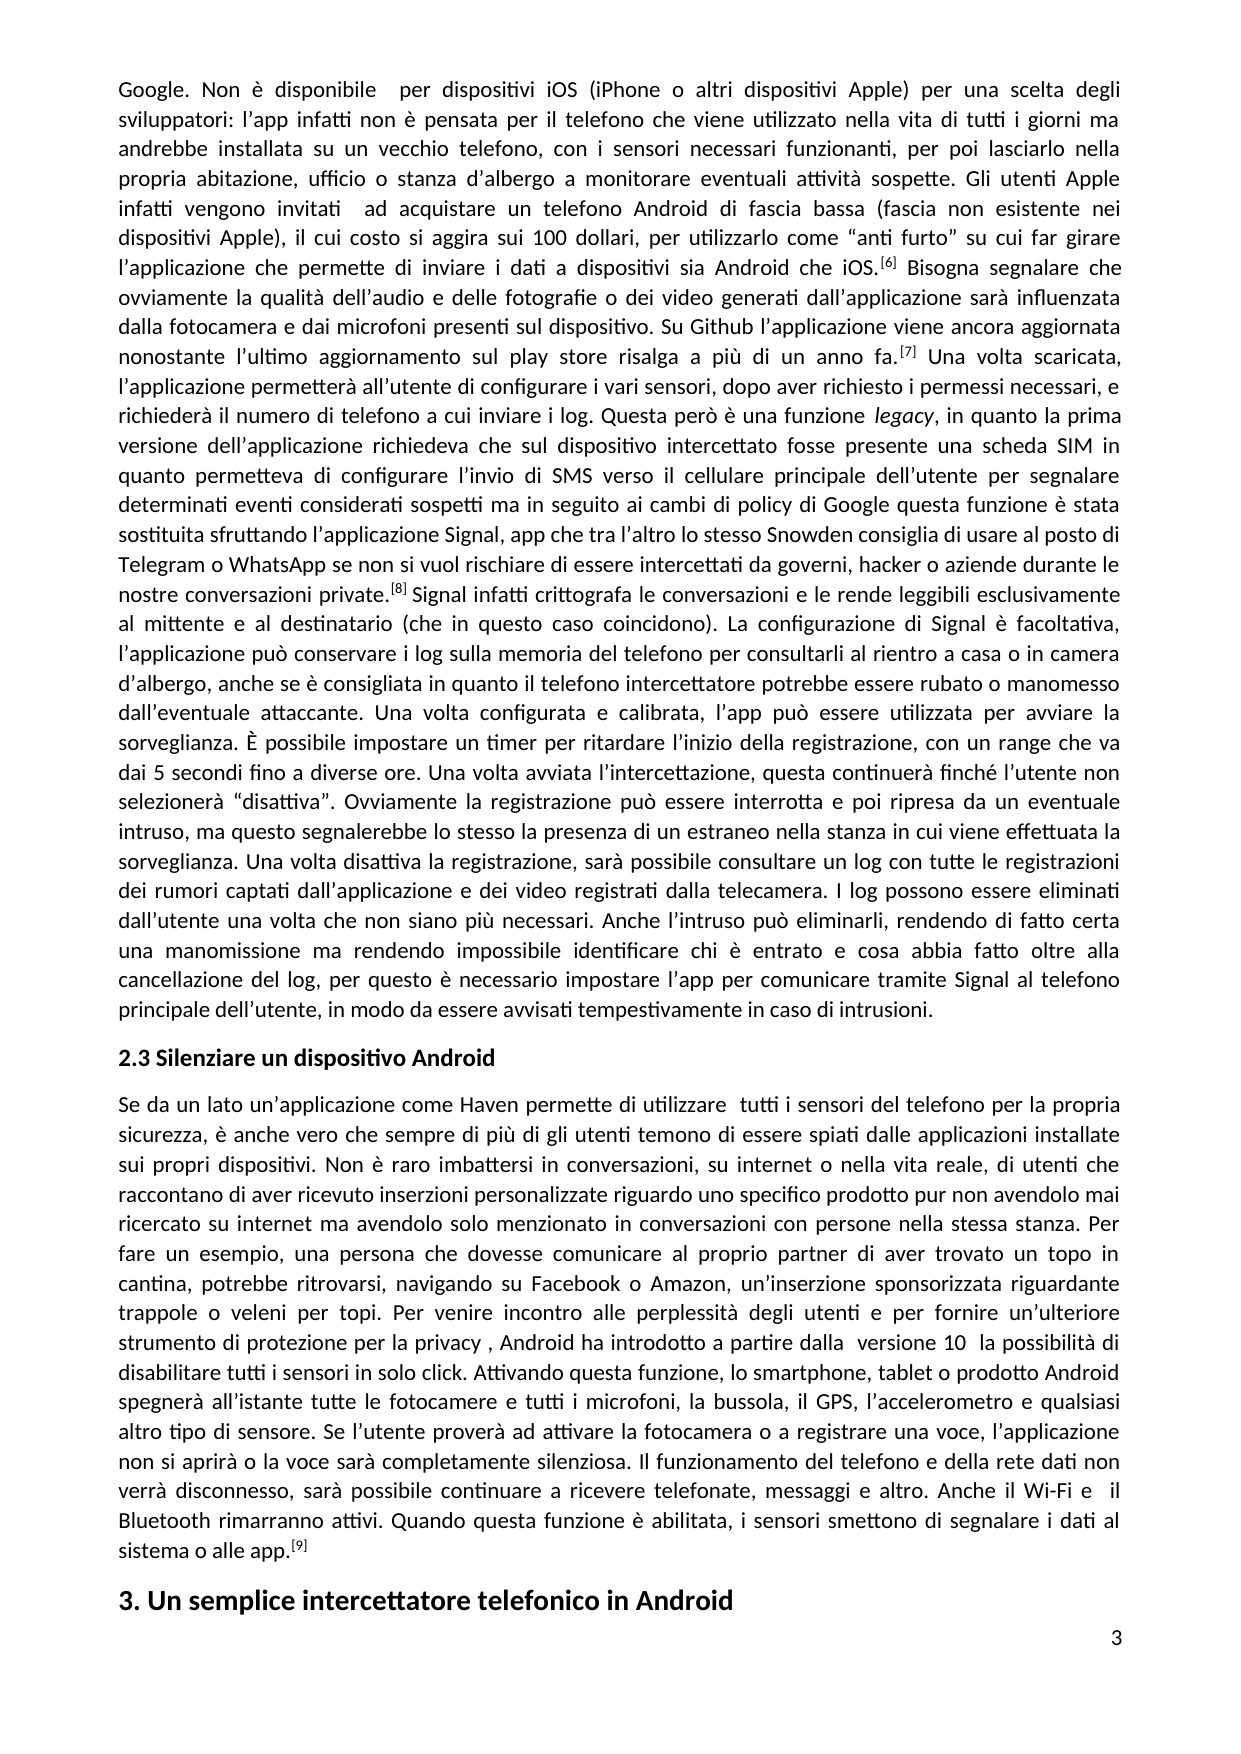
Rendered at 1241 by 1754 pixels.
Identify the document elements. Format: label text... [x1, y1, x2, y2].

text Se da un lato un’applicazione come Haven permette di utilizzare tutti i sensori del telefono per la propria sicurezza, è anche vero che sempre di più di gli utenti temono di essere spiati dalle applicazioni installate sui propri dispositivi. Non è raro imbattersi in conversazioni, su internet o nella vita reale, di utenti che raccontano di aver ricevuto inserzioni personalizzate riguardo uno specifico prodotto pur non avendolo mai ricercato su internet ma avendolo solo menzionato in conversazioni con persone nella stessa stanza. Per fare un esempio, una persona che dovesse comunicare al proprio partner di aver trovato un topo in cantina, potrebbe ritrovarsi, navigando su Facebook o Amazon, un’inserzione sponsorizzata riguardante trappole o veleni per topi. Per venire incontro alle perplessità degli utenti e per fornire un’ulteriore strumento di protezione per la privacy , Android ha introdotto a partire dalla versione 10 la possibilità di disabilitare tutti i sensori in solo click. Attivando questa funzione, lo smartphone, tablet o prodotto Android spegnerà all’istante tutte le fotocamere e tutti i microfoni, la bussola, il GPS, l’accelerometro e qualsiasi altro tipo di sensore. Se l’utente proverà ad attivare la fotocamera o a registrare una voce, l’applicazione non si aprirà o la voce sarà completamente silenziosa. Il funzionamento del telefono e della rete dati non verrà disconnesso, sarà possibile continuare a ricevere telefonate, messaggi e altro. Anche il Wi-Fi e il Bluetooth rimarranno attivi. Quando questa funzione è abilitata, i sensori smettono di segnalare i dati al sistema o alle app.[9] [118, 1091, 1122, 1564]
text Google. Non è disponibile per dispositivi iOS (iPhone o altri dispositivi Apple) per una scelta degli sviluppatori: l’app infatti non è pensata per il telefono che viene utilizzato nella vita di tutti i giorni ma andrebbe installata su un vecchio telefono, con i sensori necessari funzionanti, per poi lasciarlo nella propria abitazione, ufficio o stanza d’albergo a monitorare eventuali attività sospette. Gli utenti Apple infatti vengono invitati ad acquistare un telefono Android di fascia bassa (fascia non esistente nei dispositivi Apple), il cui costo si aggira sui 100 dollari, per utilizzarlo come “anti furto” su cui far girare l’applicazione che permette di inviare i dati a dispositivi sia Android che iOS.[6] Bisogna segnalare che ovviamente la qualità dell’audio e delle fotografie o dei video generati dall’applicazione sarà influenzata dalla fotocamera e dai microfoni presenti sul dispositivo. Su Github l’applicazione viene ancora aggiornata nonostante l’ultimo aggiornamento sul play store risalga a più di un anno fa.[7] Una volta scaricata, l’applicazione permetterà all’utente di configurare i vari sensori, dopo aver richiesto i permessi necessari, e richiederà il numero di telefono a cui inviare i log. Questa però è una funzione legacy, in quanto la prima versione dell’applicazione richiedeva che sul dispositivo intercettato fosse presente una scheda SIM in quanto permetteva di configurare l’invio di SMS verso il cellulare principale dell’utente per segnalare determinati eventi considerati sospetti ma in seguito ai cambi di policy di Google questa funzione è stata sostituita sfruttando l’applicazione Signal, app che tra l’altro lo stesso Snowden consiglia di usare al posto di Telegram o WhatsApp se non si vuol rischiare di essere intercettati da governi, hacker o aziende durante le nostre conversazioni private.[8] Signal infatti crittografa le conversazioni e le rende leggibili esclusivamente al mittente e al destinatario (che in questo caso coincidono). La configurazione di Signal è facoltativa, l’applicazione può conservare i log sulla memoria del telefono per consultarli al rientro a casa o in camera d’albergo, anche se è consigliata in quanto il telefono intercettatore potrebbe essere rubato o manomesso dall’eventuale attaccante. Una volta configurata e calibrata, l’app può essere utilizzata per avviare la sorveglianza. È possibile impostare un timer per ritardare l’inizio della registrazione, con un range che va dai 5 secondi fino a diverse ore. Una volta avviata l’intercettazione, questa continuerà finché l’utente non selezionerà “disattiva”. Ovviamente la registrazione può essere interrotta e poi ripresa da un eventuale intruso, ma questo segnalerebbe lo stesso la presenza di un estraneo nella stanza in cui viene effettuata la sorveglianza. Una volta disattiva la registrazione, sarà possibile consultare un log con tutte le registrazioni dei rumori captati dall’applicazione e dei video registrati dalla telecamera. I log possono essere eliminati dall’utente una volta che non siano più necessari. Anche l’intruso può eliminarli, rendendo di fatto certa una manomissione ma rendendo impossibile identificare chi è entrato e cosa abbia fatto oltre alla cancellazione del log, per questo è necessario impostare l’app per comunicare tramite Signal al telefono principale dell’utente, in modo da essere avvisati tempestivamente in caso di intrusioni. [118, 75, 1122, 1023]
text 3. Un semplice intercettatore telefonico in Android [118, 1582, 1122, 1618]
text 2.3 Silenziare un dispositivo Android [118, 1042, 1122, 1072]
